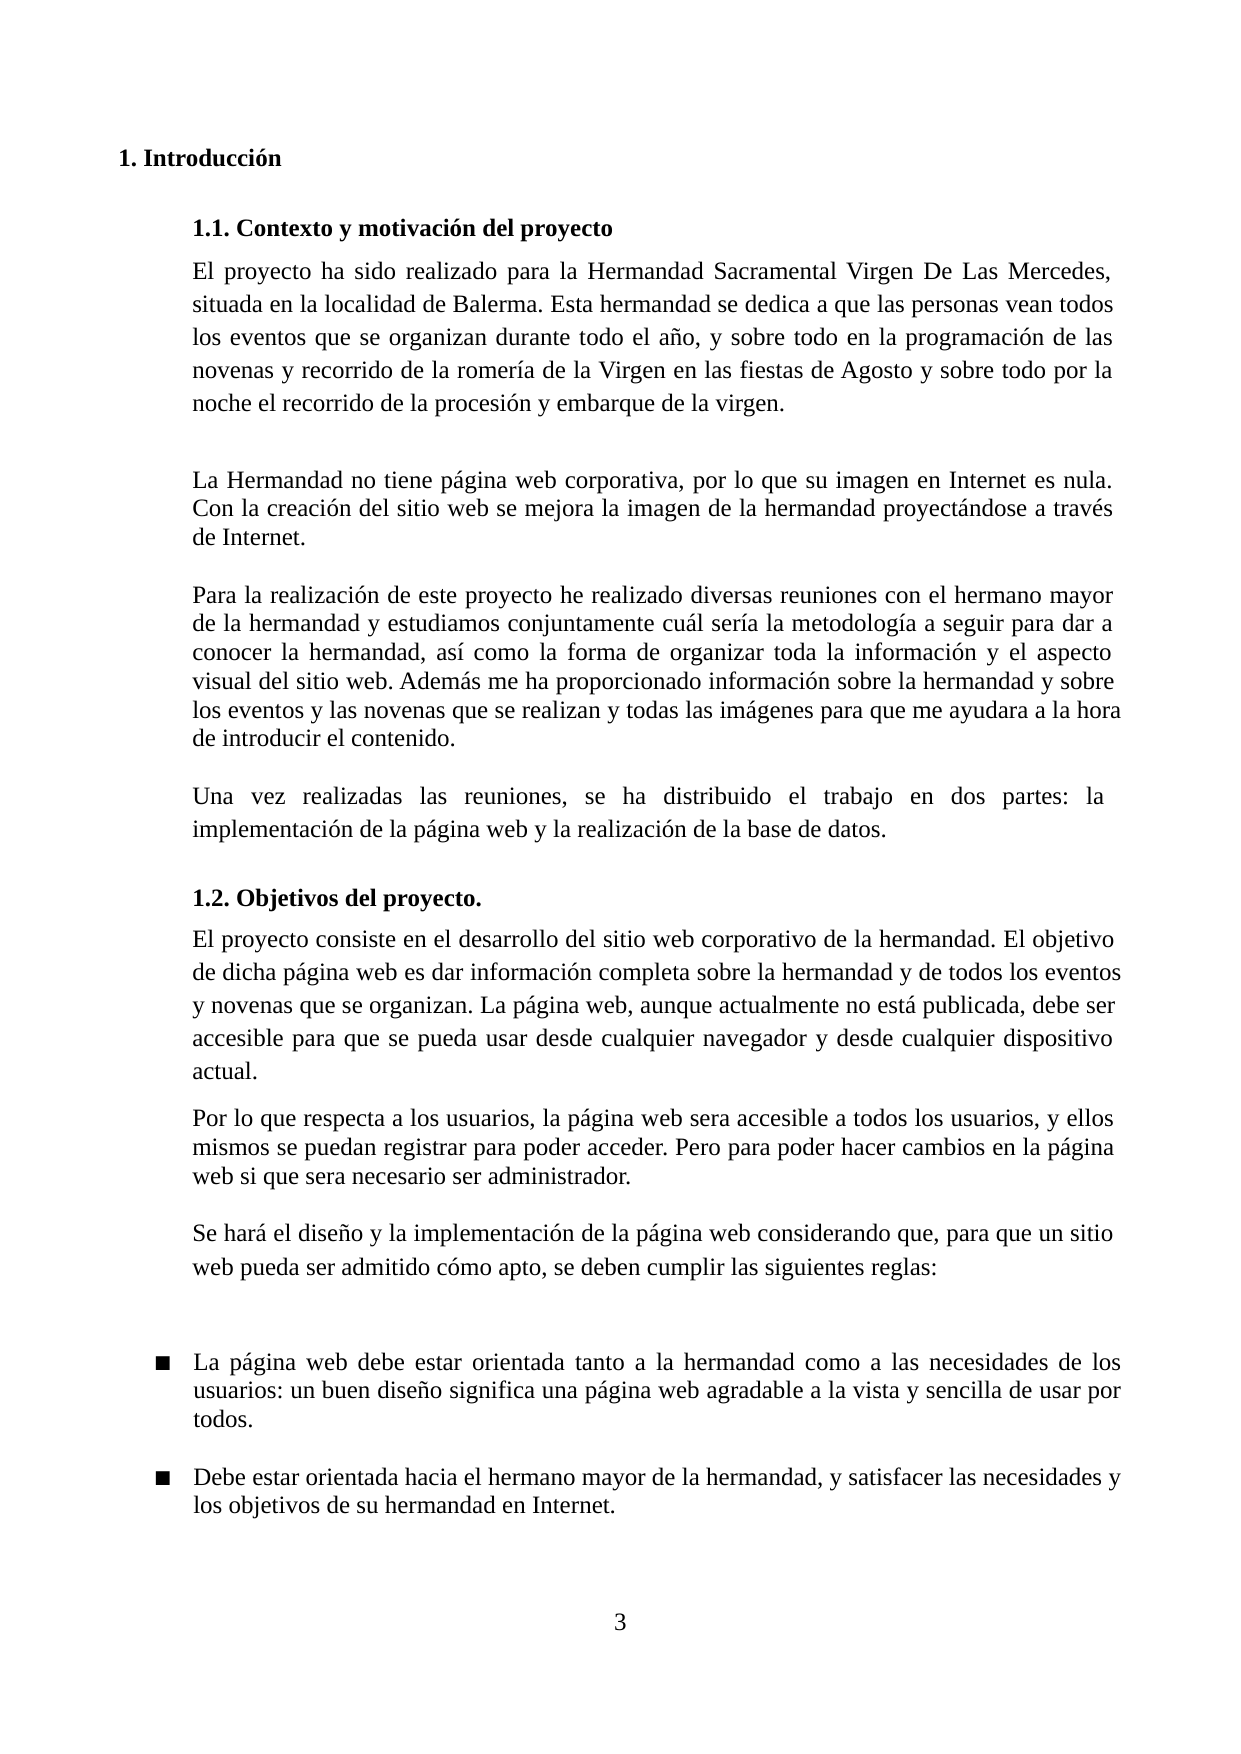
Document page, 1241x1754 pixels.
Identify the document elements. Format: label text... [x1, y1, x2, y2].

text La Hermandad no tiene página web corporativa, por lo que su imagen en Internet es nula. Con la creación del sitio web se mejora la imagen de la hermandad proyectándose a través de Internet. [118, 465, 1122, 551]
text El proyecto consiste en el desarrollo del sitio web corporativo de la hermandad. El objetivo de dicha página web es dar información completa sobre la hermandad y de todos los eventos y novenas que se organizan. La página web, aunque actualmente no está publicada, debe ser accesible para que se pueda usar desde cualquier navegador y desde cualquier dispositivo actual. [118, 924, 1122, 1085]
list Debe estar orientada hacia el hermano mayor de la hermandad, y satisfacer las necesidades y los objetivos de su hermandad en Internet. [156, 1462, 1122, 1519]
text Para la realización de este proyecto he realizado diversas reuniones con el hermano mayor de la hermandad y estudiamos conjuntamente cuál sería la metodología a seguir para dar a conocer la hermandad, así como la forma de organizar toda la información y el aspecto visual del sitio web. Además me ha proporcionado información sobre la hermandad y sobre los eventos y las novenas que se realizan y todas las imágenes para que me ayudara a la hora de introducir el contenido. [118, 580, 1122, 752]
text El proyecto ha sido realizado para la Hermandad Sacramental Virgen De Las Mercedes, situada en la localidad de Balerma. Esta hermandad se dedica a que las personas vean todos los eventos que se organizan durante todo el año, y sobre todo en la programación de las novenas y recorrido de la romería de la Virgen en las fiestas de Agosto y sobre todo por la noche el recorrido de la procesión y embarque de la virgen. [118, 256, 1122, 417]
text Por lo que respecta a los usuarios, la página web sera accesible a todos los usuarios, y ellos mismos se puedan registrar para poder acceder. Pero para poder hacer cambios en la página web si que sera necesario ser administrador. [118, 1103, 1122, 1190]
subtitle 1.2. Objetivos del proyecto. [118, 882, 1122, 911]
text Se hará el diseño y la implementación de la página web considerando que, para que un sitio web pueda ser admitido cómo apto, se deben cumplir las siguientes reglas: [118, 1218, 1122, 1280]
subtitle 1. Introducción [118, 143, 1122, 172]
text Una vez realizadas las reuniones, se ha distribuido el trabajo en dos partes: la implementación de la página web y la realización de la base de datos. [118, 781, 1122, 843]
subtitle 1.1. Contexto y motivación del proyecto [118, 205, 1122, 244]
list La página web debe estar orientada tanto a la hermandad como a las necesidades de los usuarios: un buen diseño significa una página web agradable a la vista y sencilla de usar por todos. [156, 1347, 1122, 1433]
